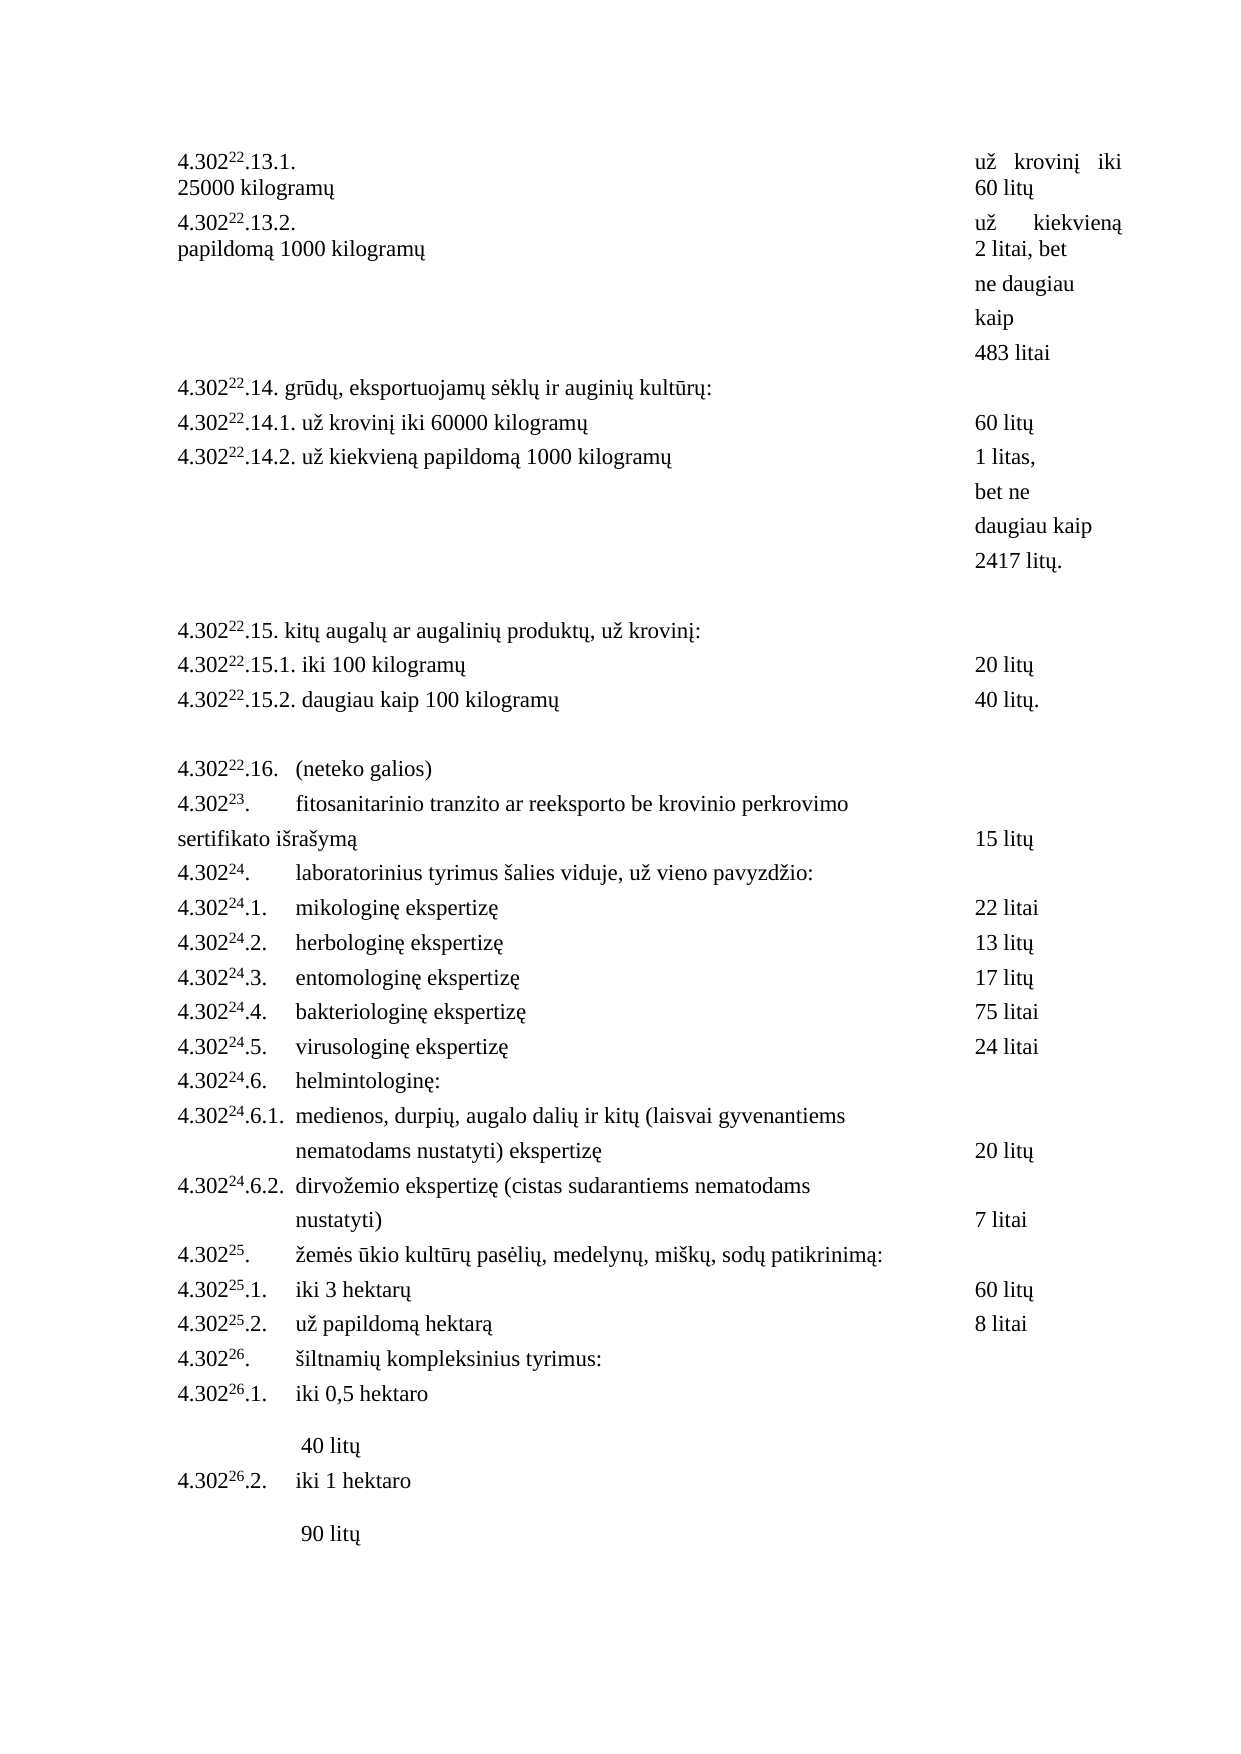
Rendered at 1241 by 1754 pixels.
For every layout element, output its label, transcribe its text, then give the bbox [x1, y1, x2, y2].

text 4.30222.14.1. už krovinį iki 60000 kilogramų 60 litų [177, 408, 1122, 435]
text daugiau kaip [177, 513, 1122, 539]
text 4.30223. fitosanitarinio tranzito ar reeksporto be krovinio perkrovimo [177, 790, 1122, 816]
text bet ne [177, 478, 1122, 504]
text 2417 litų. [177, 547, 1122, 574]
text 4.30224.6.2. dirvožemio ekspertizę (cistas sudarantiems nematodams [177, 1172, 1122, 1198]
text 4.30224.2. herbologinę ekspertizę 13 litų [177, 929, 1122, 955]
text 4.30225.1. iki 3 hektarų 60 litų [177, 1276, 1122, 1302]
text 4.30225. žemės ūkio kultūrų pasėlių, medelynų, miškų, sodų patikrinimą: [177, 1241, 1122, 1267]
text 4.30226.2. iki 1 hektaro 90 litų [177, 1467, 930, 1546]
text 4.30224.6. helmintologinę: [177, 1068, 1122, 1094]
text kaip [974, 304, 1122, 331]
text sertifikato išrašymą 15 litų [177, 825, 1122, 851]
text 4.30224.4. bakteriologinę ekspertizę 75 litai [177, 998, 1122, 1024]
text 4.30224.6.1. medienos, durpių, augalo dalių ir kitų (laisvai gyvenantiems [177, 1102, 1122, 1129]
text ne daugiau [974, 270, 1122, 296]
text 4.30226. šiltnamių kompleksinius tyrimus: [177, 1345, 930, 1371]
text 4.30222.15.2. daugiau kaip 100 kilogramų 40 litų. [177, 686, 1122, 712]
text 4.30225.2. už papildomą hektarą 8 litai [177, 1310, 1122, 1337]
text 4.30226.1. iki 0,5 hektaro 40 litų [177, 1380, 930, 1459]
text 4.30222.13.2. už kiekvieną papildomą 1000 kilogramų 2 litai, bet [177, 209, 1122, 261]
text 4.30222.15.1. iki 100 kilogramų 20 litų [177, 651, 1122, 678]
text 4.30224.5. virusologinę ekspertizę 24 litai [177, 1033, 1122, 1059]
text nustatyti) 7 litai [177, 1206, 1122, 1233]
text 483 litai [974, 339, 1122, 366]
text nematodams nustatyti) ekspertizę 20 litų [177, 1137, 1122, 1163]
text 4.30224.1. mikologinę ekspertizę 22 litai [177, 894, 1122, 921]
text 4.30222.13.1. už krovinį iki 25000 kilogramų 60 litų [177, 148, 1122, 200]
text 4.30224. laboratorinius tyrimus šalies viduje, už vieno pavyzdžio: [177, 859, 1122, 886]
text 4.30222.16. (neteko galios) [177, 755, 1122, 782]
text 4.30222.14.2. už kiekvieną papildomą 1000 kilogramų 1 litas, [177, 443, 1122, 469]
text 4.30224.3. entomologinę ekspertizę 17 litų [177, 963, 1122, 990]
text 4.30222.14. grūdų, eksportuojamų sėklų ir auginių kultūrų: [177, 374, 1122, 400]
text 4.30222.15. kitų augalų ar augalinių produktų, už krovinį: [177, 617, 1122, 643]
